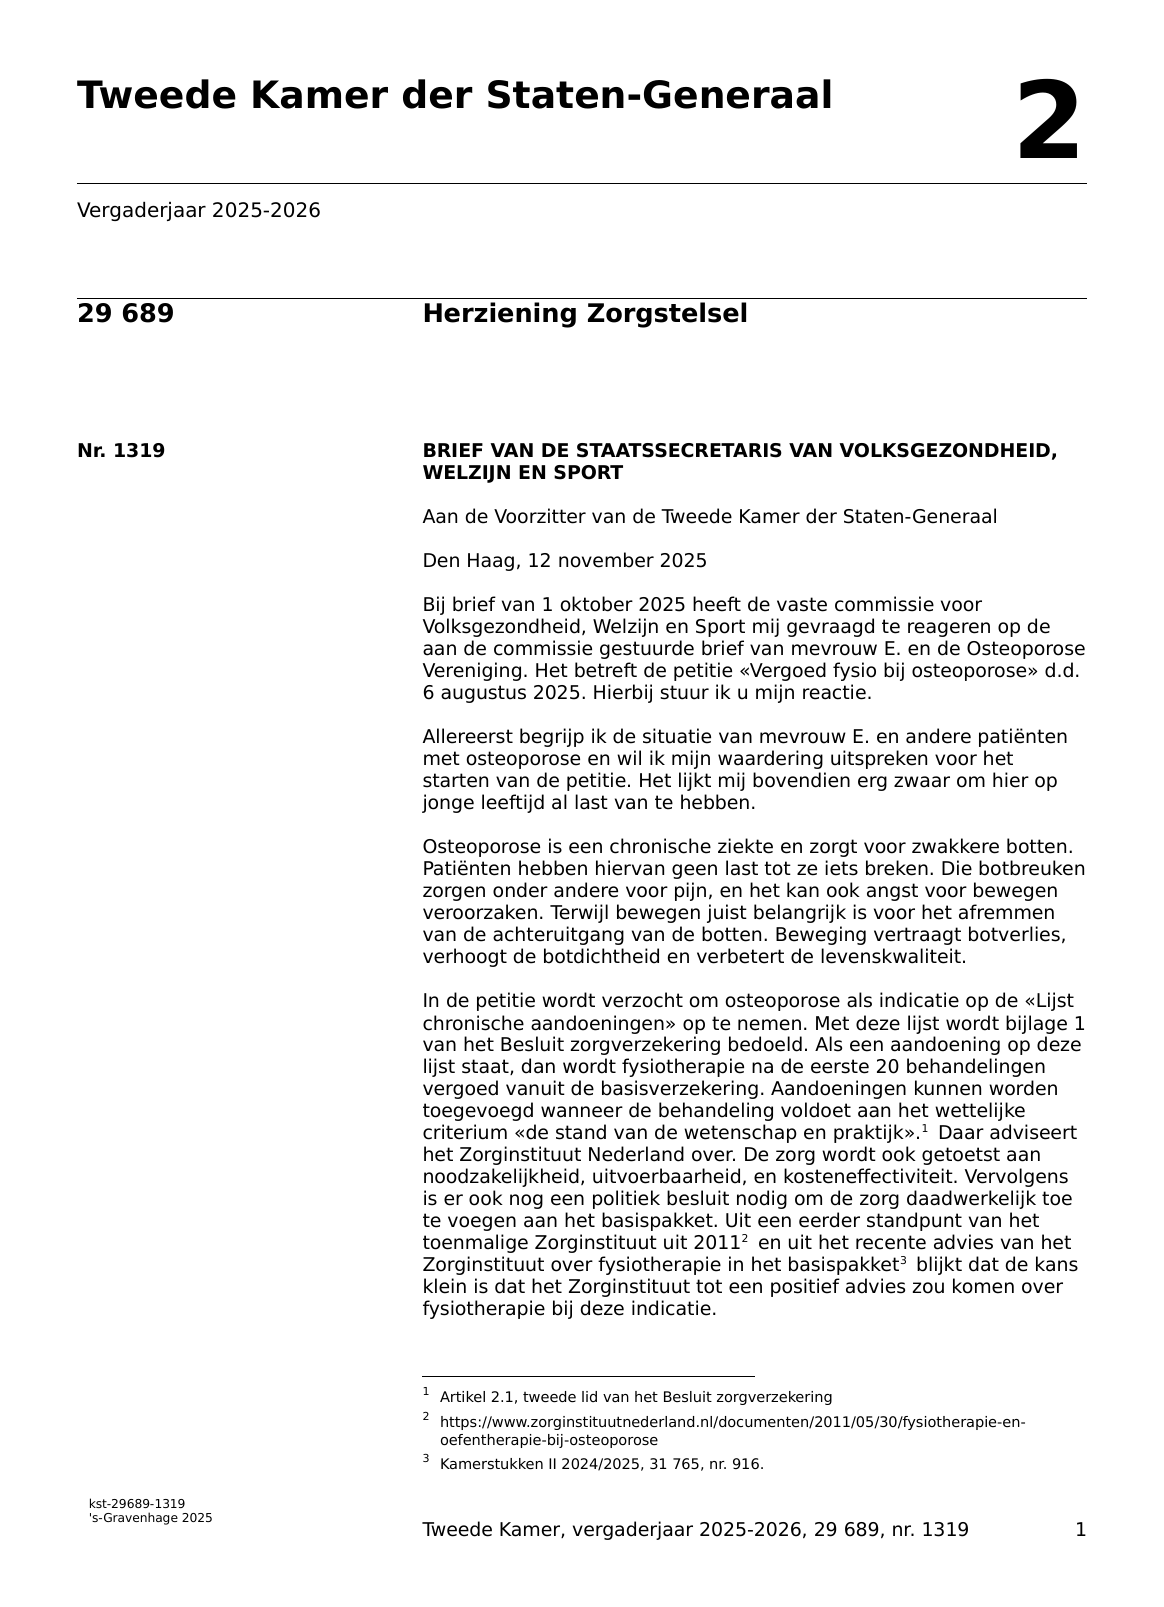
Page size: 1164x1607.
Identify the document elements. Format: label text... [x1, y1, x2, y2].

text Artikel 2.1, tweede lid van het Besluit zorgverzekering [422, 1385, 1087, 1407]
text Kamerstukken II 2024/2025, 31 765, nr. 916. [422, 1452, 1087, 1474]
subtitle 29 689 Herziening Zorgstelsel [77, 299, 1087, 329]
text https://www.zorginstituutnederland.nl/documenten/2011/05/30/fysiotherapie-en-oefentherapie-bij-osteoporose [422, 1410, 1087, 1449]
table_header 2 [886, 59, 1087, 183]
text Osteoporose is een chronische ziekte en zorgt voor zwakkere botten. Patiënten hebben hiervan geen last tot ze iets breken. Die botbreuken zorgen onder andere voor pijn, en het kan ook angst voor bewegen veroorzaken. Terwijl bewegen juist belangrijk is voor het afremmen van de achteruitgang van de botten. Beweging vertraagt botverlies, verhoogt de botdichtheid en verbetert de levenskwaliteit. [422, 836, 1087, 968]
table_cell Vergaderjaar 2025-2026 [77, 184, 1087, 298]
text Den Haag, 12 november 2025 [422, 550, 1087, 572]
table_header Tweede Kamer der Staten-Generaal [77, 59, 886, 183]
text 's-Gravenhage 2025 [88, 1511, 323, 1525]
text Allereerst begrijp ik de situatie van mevrouw E. en andere patiënten met osteoporose en wil ik mijn waardering uitspreken voor het starten van de petitie. Het lijkt mij bovendien erg zwaar om hier op jonge leeftijd al last van te hebben. [422, 726, 1087, 814]
text Aan de Voorzitter van de Tweede Kamer der Staten-Generaal [422, 506, 1087, 528]
text In de petitie wordt verzocht om osteoporose als indicatie op de «Lijst chronische aandoeningen» op te nemen. Met deze lijst wordt bijlage 1 van het Besluit zorgverzekering bedoeld. Als een aandoening op deze lijst staat, dan wordt fysiotherapie na de eerste 20 behandelingen vergoed vanuit de basisverzekering. Aandoeningen kunnen worden toegevoegd wanneer de behandeling voldoet aan het wettelijke criterium «de stand van de wetenschap en praktijk». Daar adviseert het Zorginstituut Nederland over. De zorg wordt ook getoetst aan noodzakelijkheid, uitvoerbaarheid, en kosteneffectiviteit. Vervolgens is er ook nog een politiek besluit nodig om de zorg daadwerkelijk toe te voegen aan het basispakket. Uit een eerder standpunt van het toenmalige Zorginstituut uit 2011 en uit het recente advies van het Zorginstituut over fysiotherapie in het basispakket blijkt dat de kans klein is dat het Zorginstituut tot een positief advies zou komen over fysiotherapie bij deze indicatie. [422, 990, 1087, 1320]
subtitle Nr. 1319 BRIEF VAN DE STAATSSECRETARIS VAN VOLKSGEZONDHEID, WELZIJN EN SPORT [77, 440, 1087, 484]
text Bij brief van 1 oktober 2025 heeft de vaste commissie voor Volksgezondheid, Welzijn en Sport mij gevraagd te reageren op de aan de commissie gestuurde brief van mevrouw E. en de Osteoporose Vereniging. Het betreft de petitie «Vergoed fysio bij osteoporose» d.d. 6 augustus 2025. Hierbij stuur ik u mijn reactie. [422, 594, 1087, 704]
text kst-29689-1319 [88, 1497, 323, 1511]
